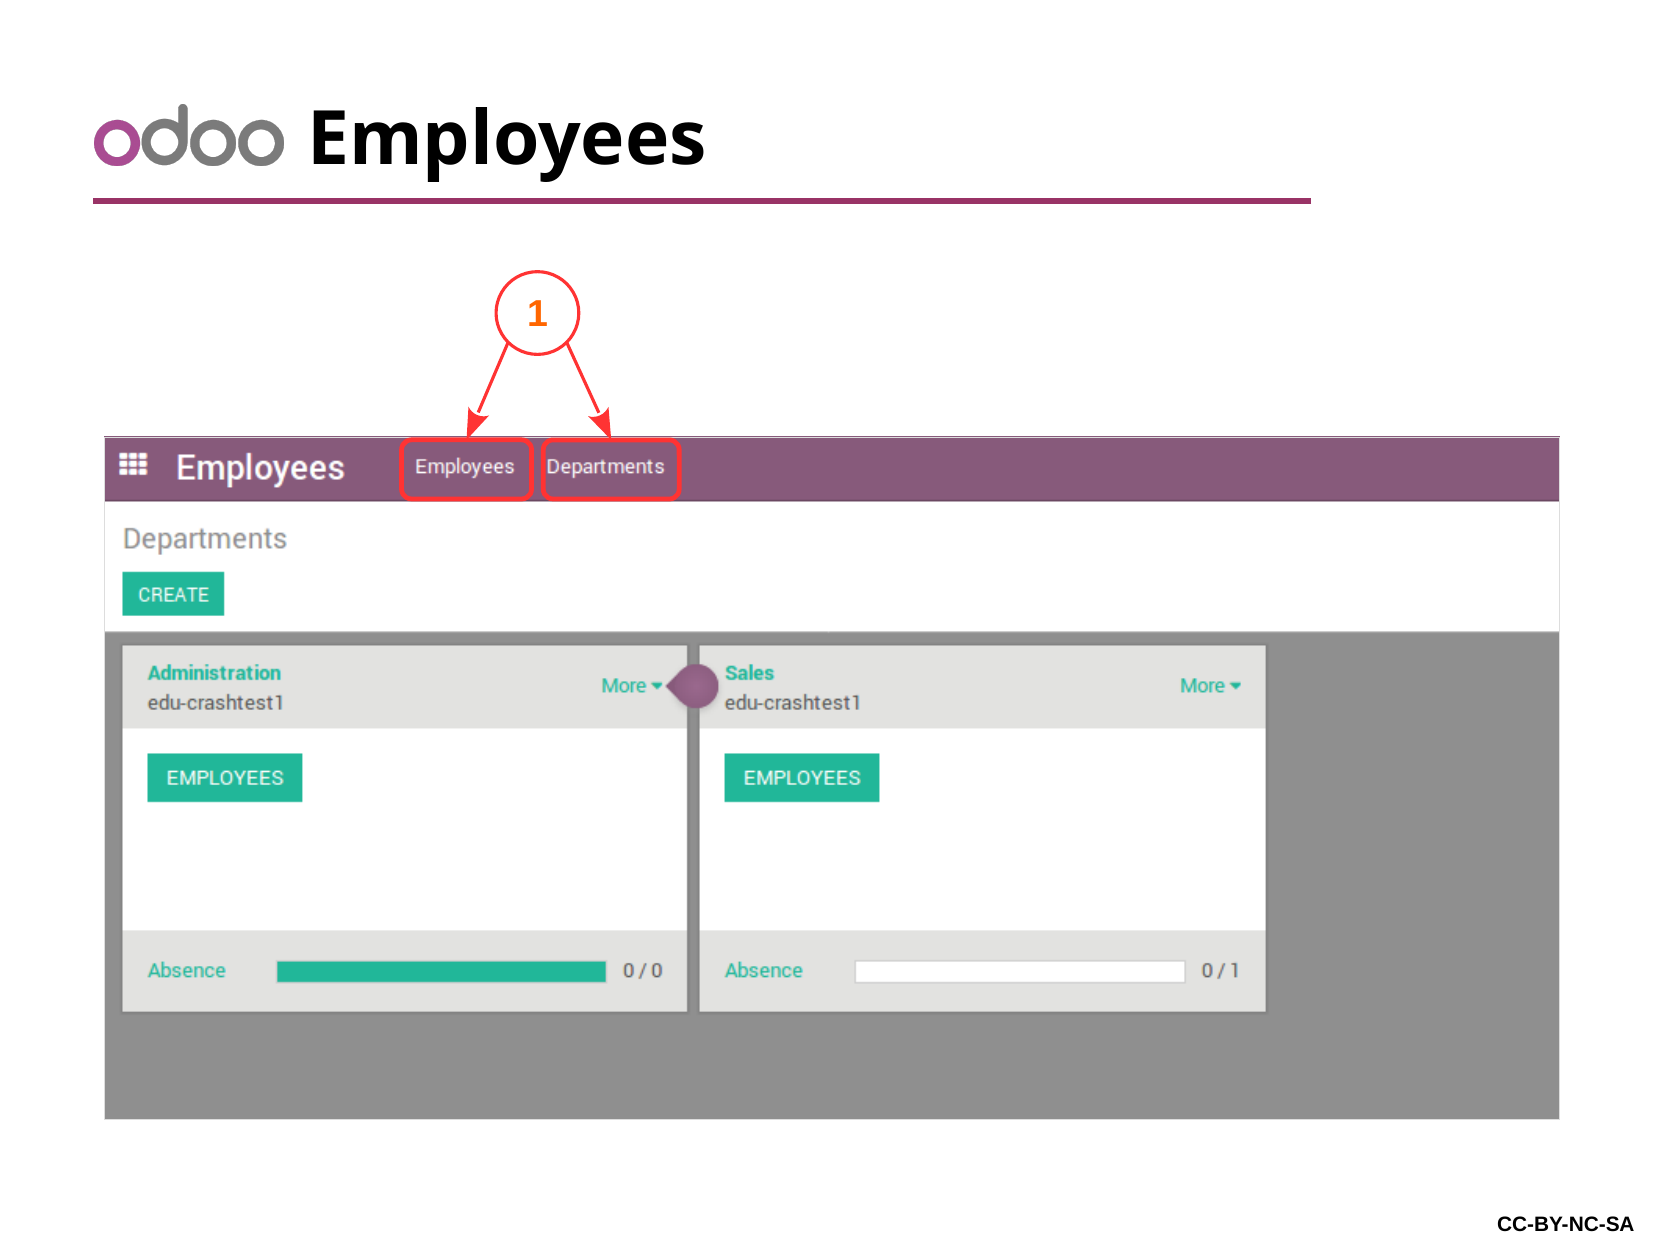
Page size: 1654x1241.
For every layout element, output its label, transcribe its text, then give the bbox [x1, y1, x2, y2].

title Employees [307, 31, 1570, 239]
picture [94, 104, 284, 166]
picture [104, 436, 1560, 1120]
text_box 1 [496, 271, 579, 355]
text_box [543, 439, 680, 500]
text_box [401, 439, 532, 499]
text_box CC-BY-NC-SA [1482, 1204, 1654, 1241]
